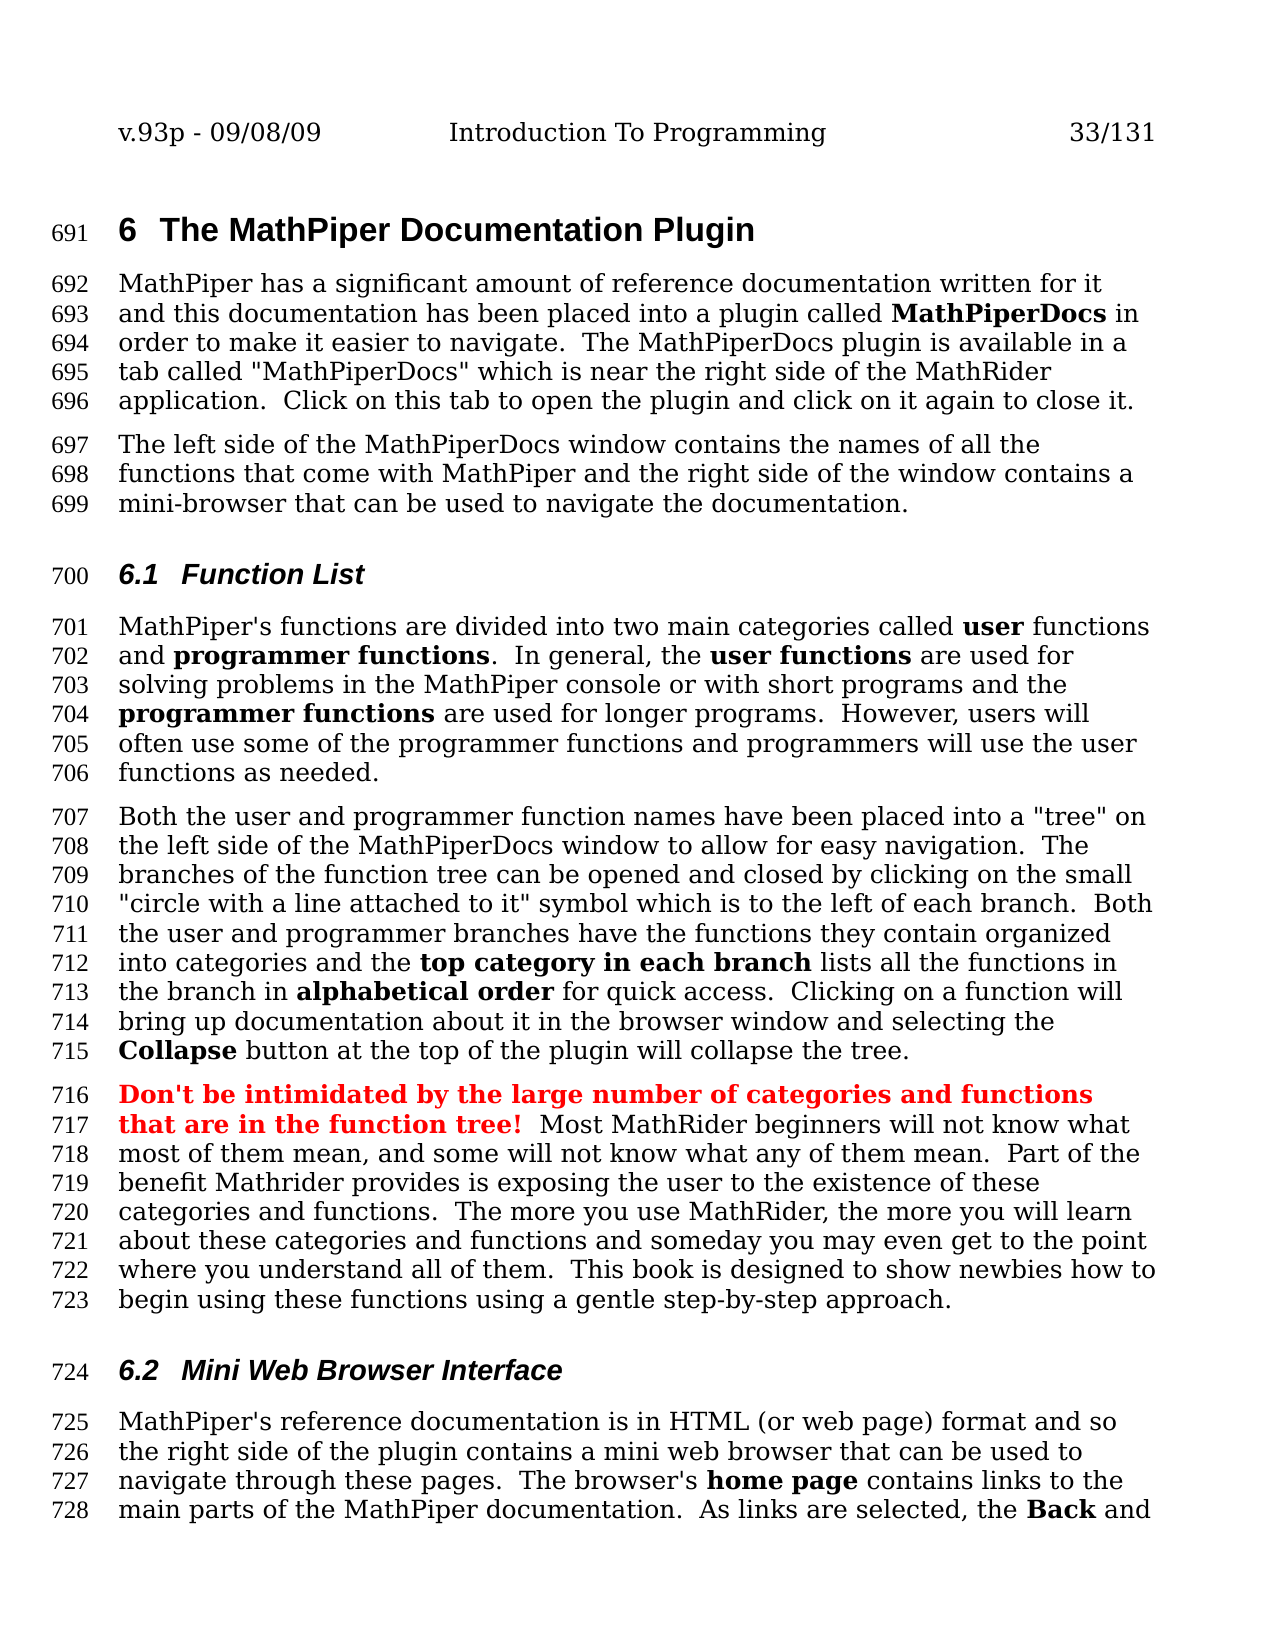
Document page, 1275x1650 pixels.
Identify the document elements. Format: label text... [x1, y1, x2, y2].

subtitle The MathPiper Documentation Plugin [118, 210, 1157, 248]
text Don't be intimidated by the large number of categories and functions that are in the function tree! Most MathRider beginners will not know what most of them mean, and some will not know what any of them mean. Part of the benefit Mathrider provides is exposing the user to the existence of these categories and functions. The more you use MathRider, the more you will learn about these categories and functions and someday you may even get to the point where you understand all of them. This book is designed to show newbies how to begin using these functions using a gentle step-by-step approach. [118, 1080, 1157, 1314]
text MathPiper has a significant amount of reference documentation written for it and this documentation has been placed into a plugin called MathPiperDocs in order to make it easier to navigate. The MathPiperDocs plugin is available in a tab called "MathPiperDocs" which is near the right side of the MathRider application. Click on this tab to open the plugin and click on it again to close it. [118, 269, 1157, 415]
text Both the user and programmer function names have been placed into a "tree" on the left side of the MathPiperDocs window to allow for easy navigation. The branches of the function tree can be opened and closed by clicking on the small "circle with a line attached to it" symbol which is to the left of each branch. Both the user and programmer branches have the functions they contain organized into categories and the top category in each branch lists all the functions in the branch in alphabetical order for quick access. Clicking on a function will bring up documentation about it in the browser window and selecting the Collapse button at the top of the plugin will collapse the tree. [118, 802, 1157, 1065]
text MathPiper's reference documentation is in HTML (or web page) format and so the right side of the plugin contains a mini web browser that can be used to navigate through these pages. The browser's home page contains links to the main parts of the MathPiper documentation. As links are selected, the Back and [118, 1407, 1157, 1524]
subtitle Mini Web Browser Interface [118, 1353, 1157, 1387]
text MathPiper's functions are divided into two main categories called user functions and programmer functions. In general, the user functions are used for solving problems in the MathPiper console or with short programs and the programmer functions are used for longer programs. However, users will often use some of the programmer functions and programmers will use the user functions as needed. [118, 611, 1157, 787]
subtitle Function List [118, 557, 1157, 591]
text The left side of the MathPiperDocs window contains the names of all the functions that come with MathPiper and the right side of the window contains a mini-browser that can be used to navigate the documentation. [118, 430, 1157, 518]
